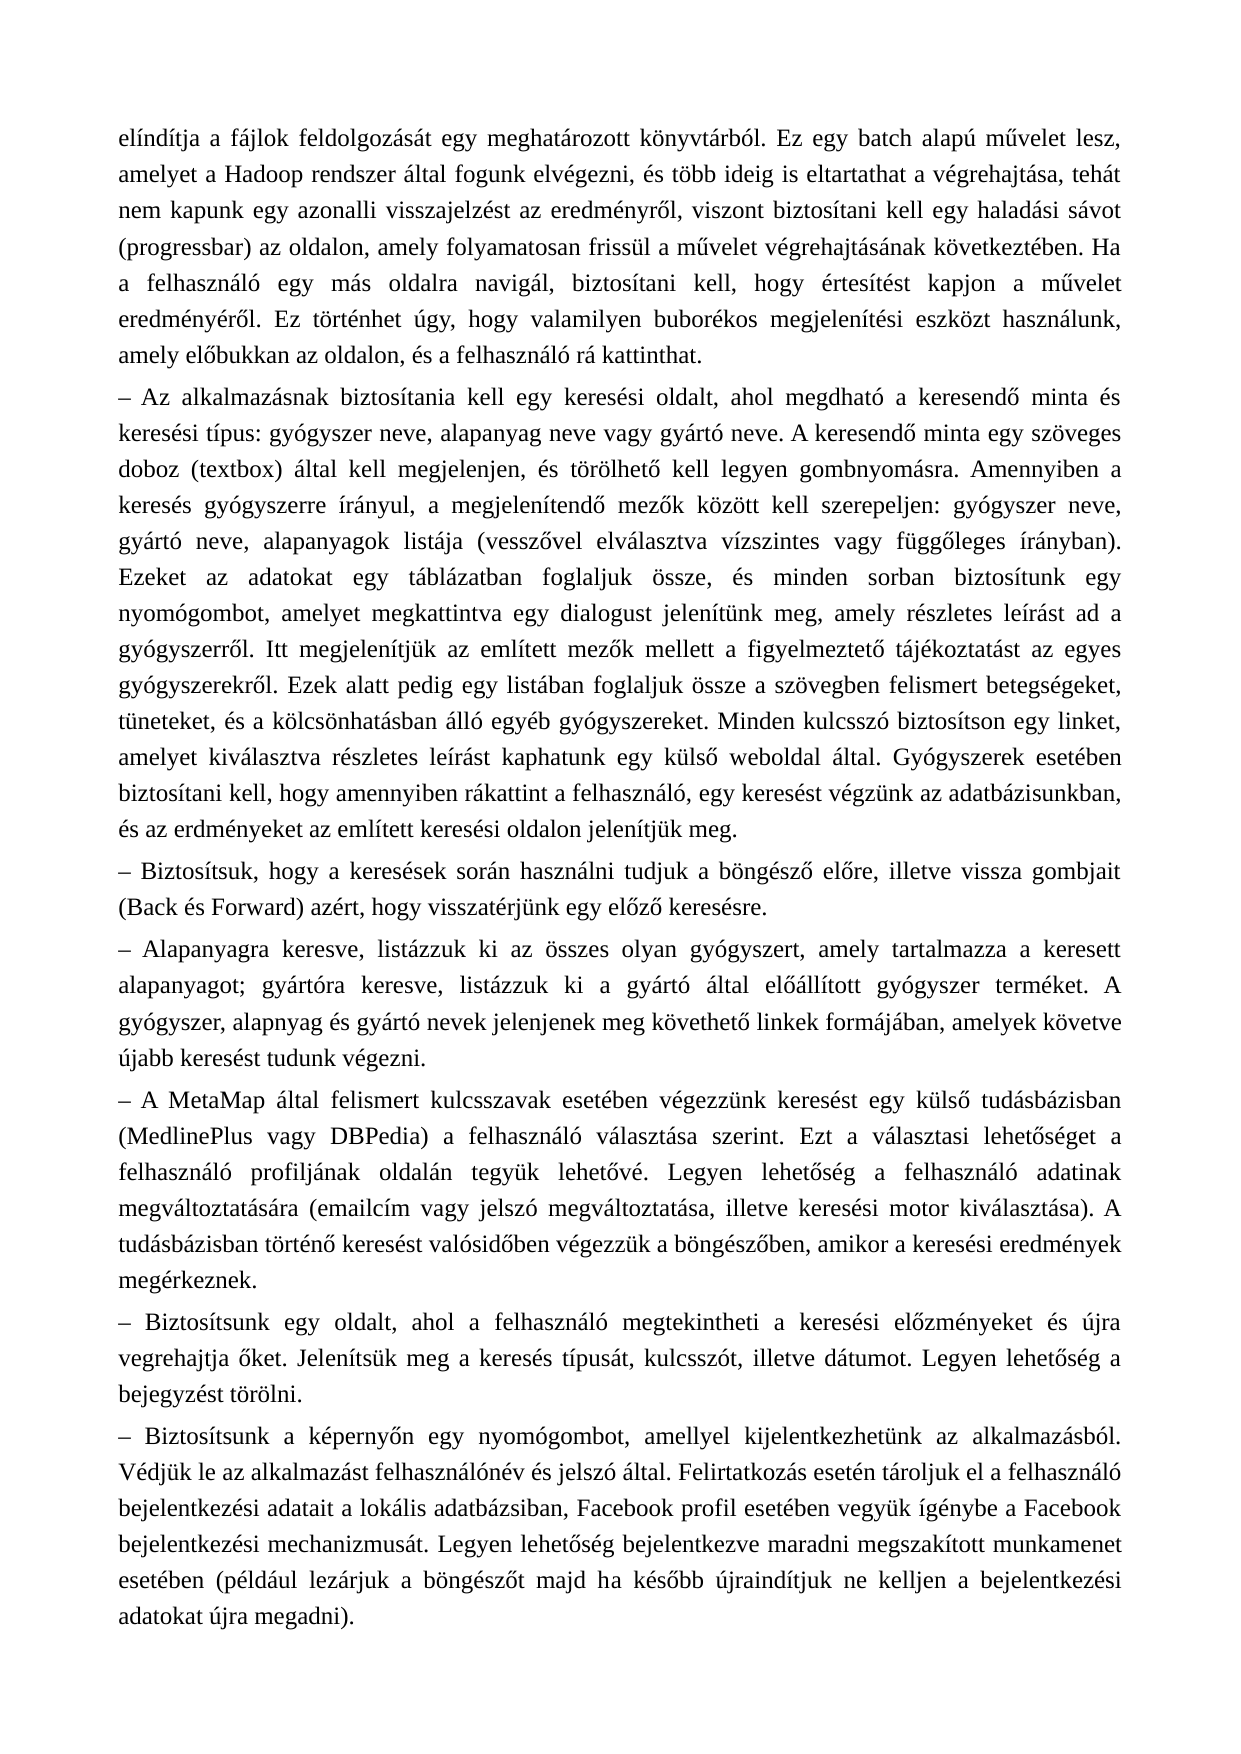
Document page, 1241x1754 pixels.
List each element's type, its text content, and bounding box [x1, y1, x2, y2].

text – Alapanyagra keresve, listázzuk ki az összes olyan gyógyszert, amely tartalmazza a keresett alapanyagot; gyártóra keresve, listázzuk ki a gyártó által előállított gyógyszer terméket. A gyógyszer, alapnyag és gyártó nevek jelenjenek meg követhető linkek formájában, amelyek követve újabb keresést tudunk végezni. [118, 929, 1122, 1073]
text elíndítja a fájlok feldolgozását egy meghatározott könyvtárból. Ez egy batch alapú művelet lesz, amelyet a Hadoop rendszer által fogunk elvégezni, és több ideig is eltartathat a végrehajtása, tehát nem kapunk egy azonalli visszajelzést az eredményről, viszont biztosítani kell egy haladási sávot (progressbar) az oldalon, amely folyamatosan frissül a művelet végrehajtásának következtében. Ha a felhasználó egy más oldalra navigál, biztosítani kell, hogy értesítést kapjon a művelet eredményéről. Ez történhet úgy, hogy valamilyen buborékos megjelenítési eszközt használunk, amely előbukkan az oldalon, és a felhasználó rá kattinthat. [118, 118, 1122, 370]
text – Az alkalmazásnak biztosítania kell egy keresési oldalt, ahol megdható a keresendő minta és keresési típus: gyógyszer neve, alapanyag neve vagy gyártó neve. A keresendő minta egy szöveges doboz (textbox) által kell megjelenjen, és törölhető kell legyen gombnyomásra. Amennyiben a keresés gyógyszerre írányul, a megjelenítendő mezők között kell szerepeljen: gyógyszer neve, gyártó neve, alapanyagok listája (vesszővel elválasztva vízszintes vagy függőleges írányban). Ezeket az adatokat egy táblázatban foglaljuk össze, és minden sorban biztosítunk egy nyomógombot, amelyet megkattintva egy dialogust jelenítünk meg, amely részletes leírást ad a gyógyszerről. Itt megjelenítjük az említett mezők mellett a figyelmeztető tájékoztatást az egyes gyógyszerekről. Ezek alatt pedig egy listában foglaljuk össze a szövegben felismert betegségeket, tüneteket, és a kölcsönhatásban álló egyéb gyógyszereket. Minden kulcsszó biztosítson egy linket, amelyet kiválasztva részletes leírást kaphatunk egy külső weboldal által. Gyógyszerek esetében biztosítani kell, hogy amennyiben rákattint a felhasználó, egy keresést végzünk az adatbázisunkban, és az erdményeket az említett keresési oldalon jelenítjük meg. [118, 376, 1122, 845]
text – Biztosítsuk, hogy a keresések során használni tudjuk a böngésző előre, illetve vissza gombjait (Back és Forward) azért, hogy visszatérjünk egy előző keresésre. [118, 851, 1122, 923]
text – A MetaMap által felismert kulcsszavak esetében végezzünk keresést egy külső tudásbázisban (MedlinePlus vagy DBPedia) a felhasználó választása szerint. Ezt a választasi lehetőséget a felhasználó profiljának oldalán tegyük lehetővé. Legyen lehetőség a felhasználó adatinak megváltoztatására (emailcím vagy jelszó megváltoztatása, illetve keresési motor kiválasztása). A tudásbázisban történő keresést valósidőben végezzük a böngészőben, amikor a keresési eredmények megérkeznek. [118, 1079, 1122, 1296]
text – Biztosítsunk egy oldalt, ahol a felhasználó megtekintheti a keresési előzményeket és újra vegrehajtja őket. Jelenítsük meg a keresés típusát, kulcsszót, illetve dátumot. Legyen lehetőség a bejegyzést törölni. [118, 1302, 1122, 1410]
text – Biztosítsunk a képernyőn egy nyomógombot, amellyel kijelentkezhetünk az alkalmazásból. Védjük le az alkalmazást felhasználónév és jelszó által. Felirtatkozás esetén tároljuk el a felhasználó bejelentkezési adatait a lokális adatbázsiban, Facebook profil esetében vegyük ígénybe a Facebook bejelentkezési mechanizmusát. Legyen lehetőség bejelentkezve maradni megszakított munkamenet esetében (például lezárjuk a böngészőt majd ha később újraindítjuk ne kelljen a bejelentkezési adatokat újra megadni). [118, 1416, 1122, 1632]
